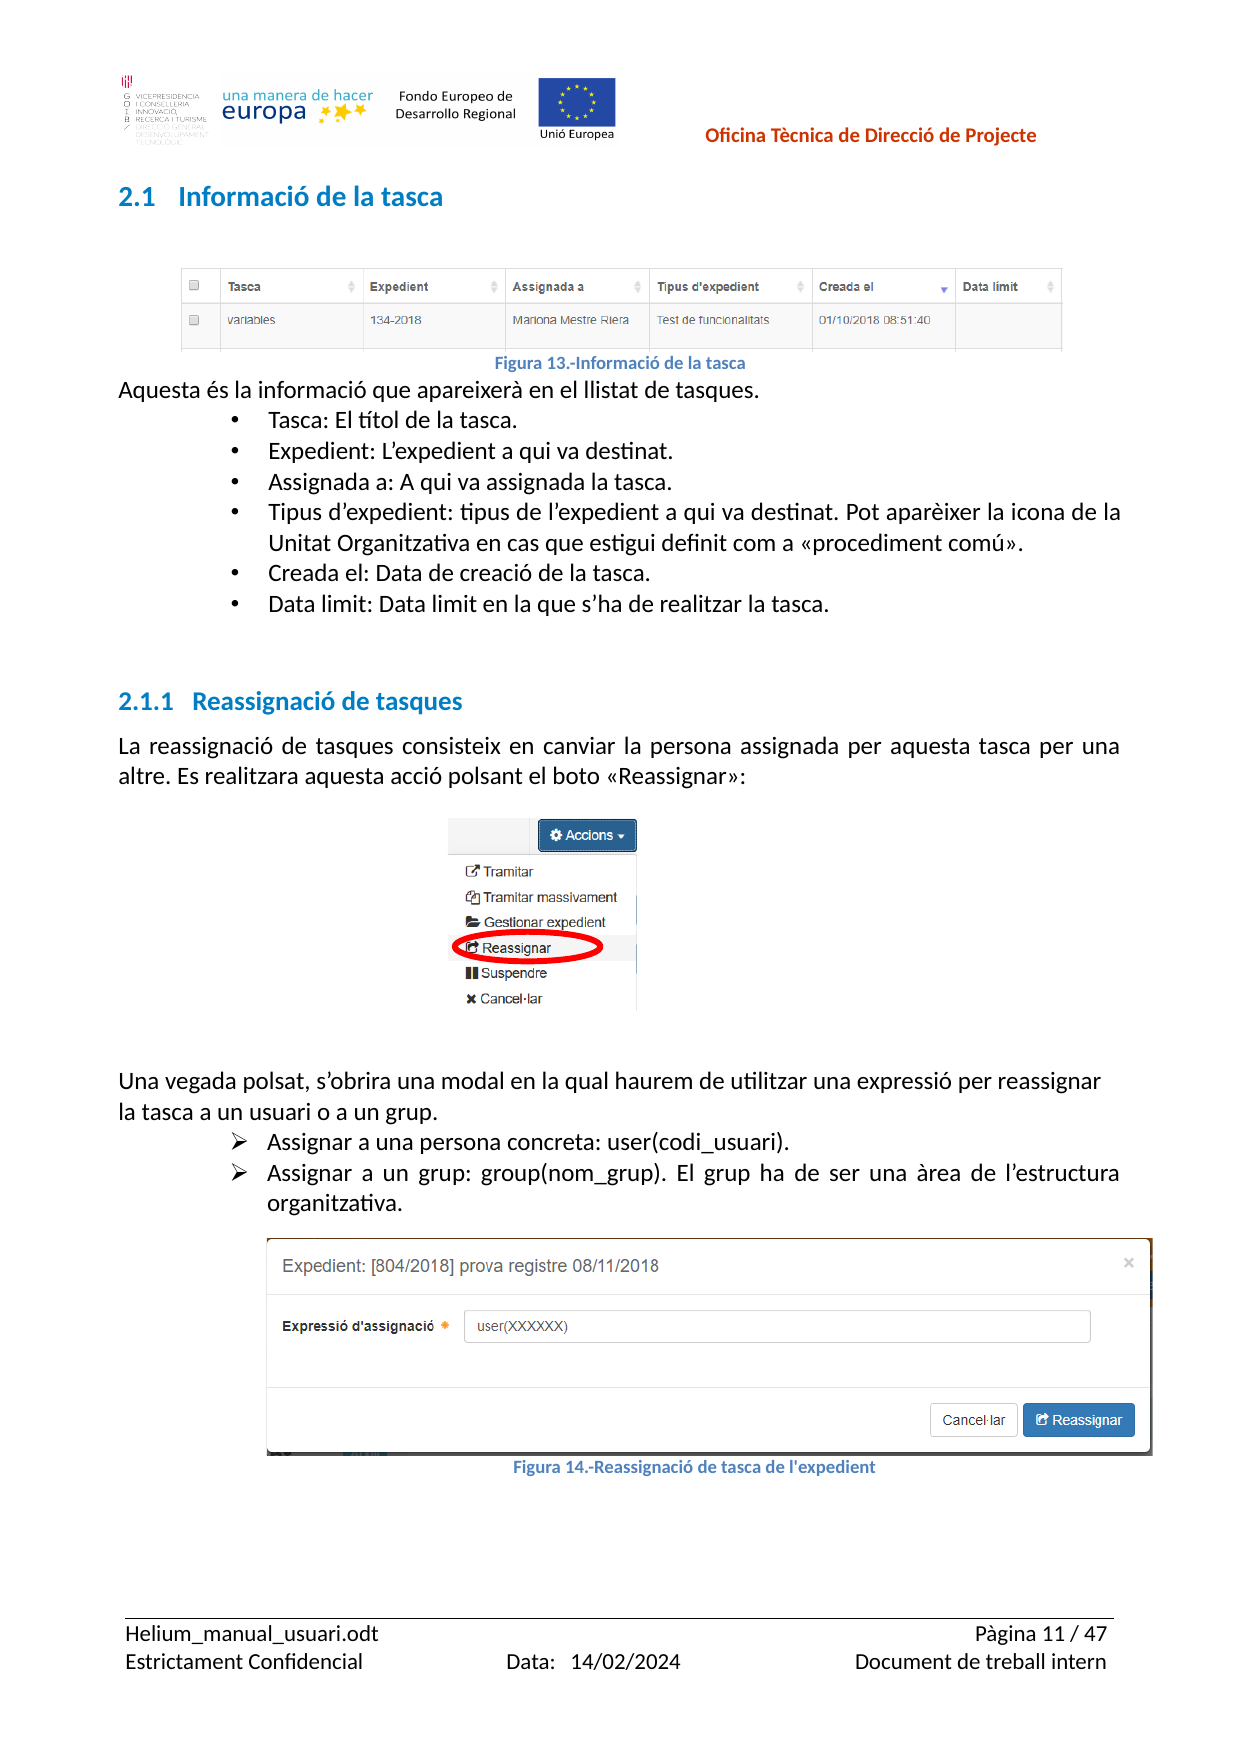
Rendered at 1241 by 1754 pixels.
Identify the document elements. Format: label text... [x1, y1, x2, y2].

list Tasca: El títol de la tasca. [231, 405, 1122, 435]
list Creada el: Data de creació de la tasca. [231, 557, 1122, 588]
picture [266, 1238, 1153, 1456]
list Assignar a un grup: group(nom_grup). El grup ha de ser una àrea de l’estructura organitzativa. [229, 1157, 1122, 1218]
picture [219, 73, 621, 147]
text Aquesta és la informació que apareixerà en el llistat de tasques. [118, 374, 1122, 405]
text Una vegada polsat, s’obrira una modal en la qual haurem de utilitzar una expressió per reassignar la tasca a un usuari o a un grup. [118, 1066, 1122, 1127]
picture [118, 73, 213, 147]
text Figura 13.-Informació de la tasca [118, 351, 1122, 374]
picture [447, 818, 637, 1011]
list Assignar a una persona concreta: user(codi_usuari). [229, 1127, 1122, 1157]
list Assignada a: A qui va assignada la tasca. [231, 466, 1122, 496]
list Figura 14.-Reassignació de tasca de l'expedient [229, 1456, 1122, 1479]
list Tipus d’expedient: tipus de l’expedient a qui va destinat. Pot aparèixer la icona de la Unitat Organitzativa en cas que estigui definit com a «procediment comú». [231, 496, 1122, 557]
picture [177, 267, 1063, 352]
text La reassignació de tasques consisteix en canviar la persona assignada per aquesta tasca per una altre. Es realitzara aquesta acció polsant el boto «Reassignar»: [118, 730, 1122, 791]
subtitle Reassignació de tasques [118, 684, 1122, 717]
list Expedient: L’expedient a qui va destinat. [231, 435, 1122, 466]
list Data limit: Data limit en la que s’ha de realitzar la tasca. [231, 588, 1122, 618]
subtitle Informació de la tasca [118, 178, 1122, 213]
